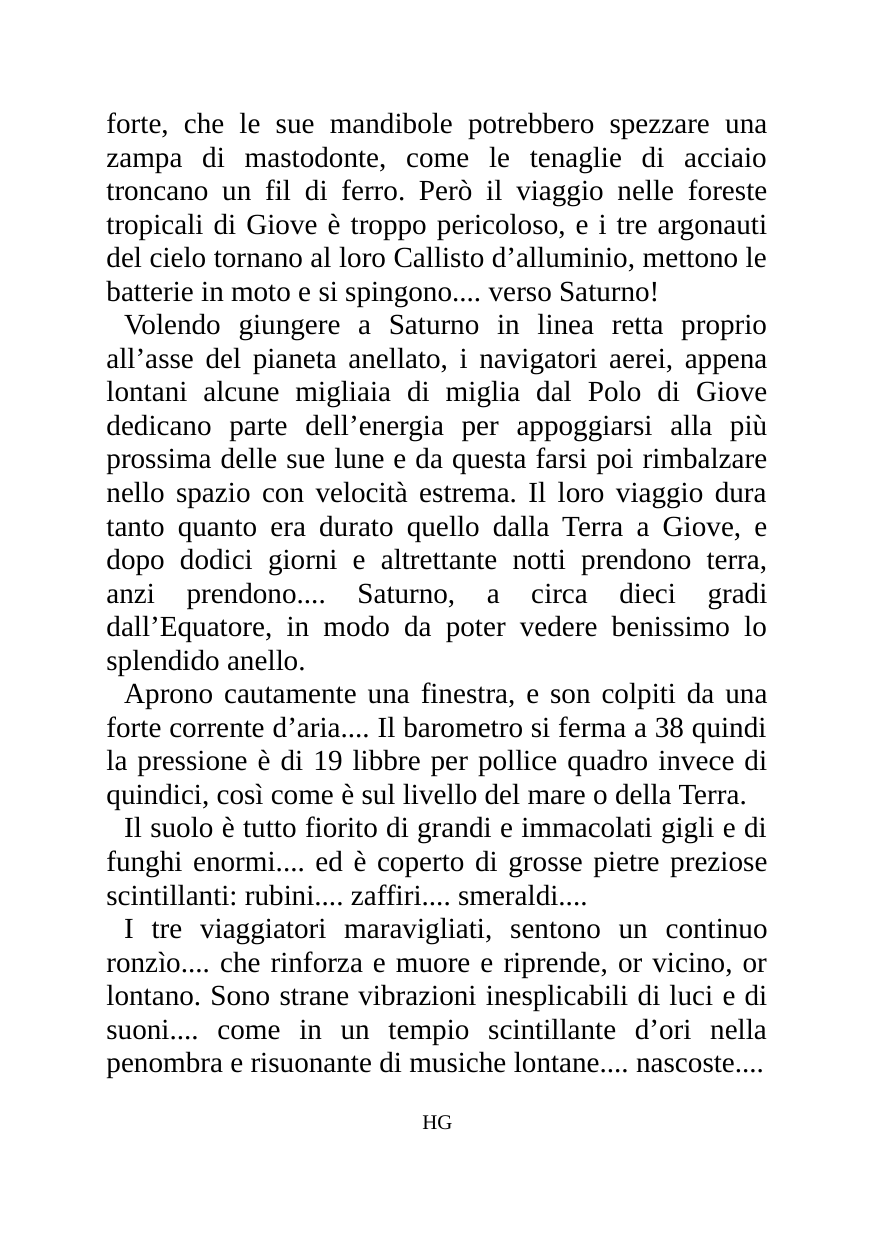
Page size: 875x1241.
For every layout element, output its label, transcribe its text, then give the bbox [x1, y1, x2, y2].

text Volendo giungere a Saturno in linea retta proprio all’asse del pianeta anellato, i navigatori aerei, appena lontani alcune migliaia di miglia dal Polo di Giove dedicano parte dell’energia per appoggiarsi alla più prossima delle sue lune e da questa farsi poi rimbalzare nello spazio con velocità estrema. Il loro viaggio dura tanto quanto era durato quello dalla Terra a Giove, e dopo dodici giorni e altrettante notti prendono terra, anzi prendono.... Saturno, a circa dieci gradi dall’Equatore, in modo da poter vedere benissimo lo splendido anello. [106, 307, 768, 676]
text Il suolo è tutto fiorito di grandi e immacolati gigli e di funghi enormi.... ed è coperto di grosse pietre preziose scintillanti: rubini.... zaffiri.... smeraldi.... [106, 811, 768, 911]
text I tre viaggiatori maravigliati, sentono un continuo ronzìo.... che rinforza e muore e riprende, or vicino, or lontano. Sono strane vibrazioni inesplicabili di luci e di suoni.... come in un tempio scintillante d’ori nella penombra e risuonante di musiche lontane.... nascoste.... [106, 911, 768, 1079]
text Aprono cautamente una finestra, e son colpiti da una forte corrente d’aria.... Il barometro si ferma a 38 quindi la pressione è di 19 libbre per pollice quadro invece di quindici, così come è sul livello del mare o della Terra. [106, 676, 768, 811]
text forte, che le sue mandibole potrebbero spezzare una zampa di mastodonte, come le tenaglie di acciaio troncano un fil di ferro. Però il viaggio nelle foreste tropicali di Giove è troppo pericoloso, e i tre argonauti del cielo tornano al loro Callisto d’alluminio, mettono le batterie in moto e si spingono.... verso Saturno! [106, 106, 768, 307]
